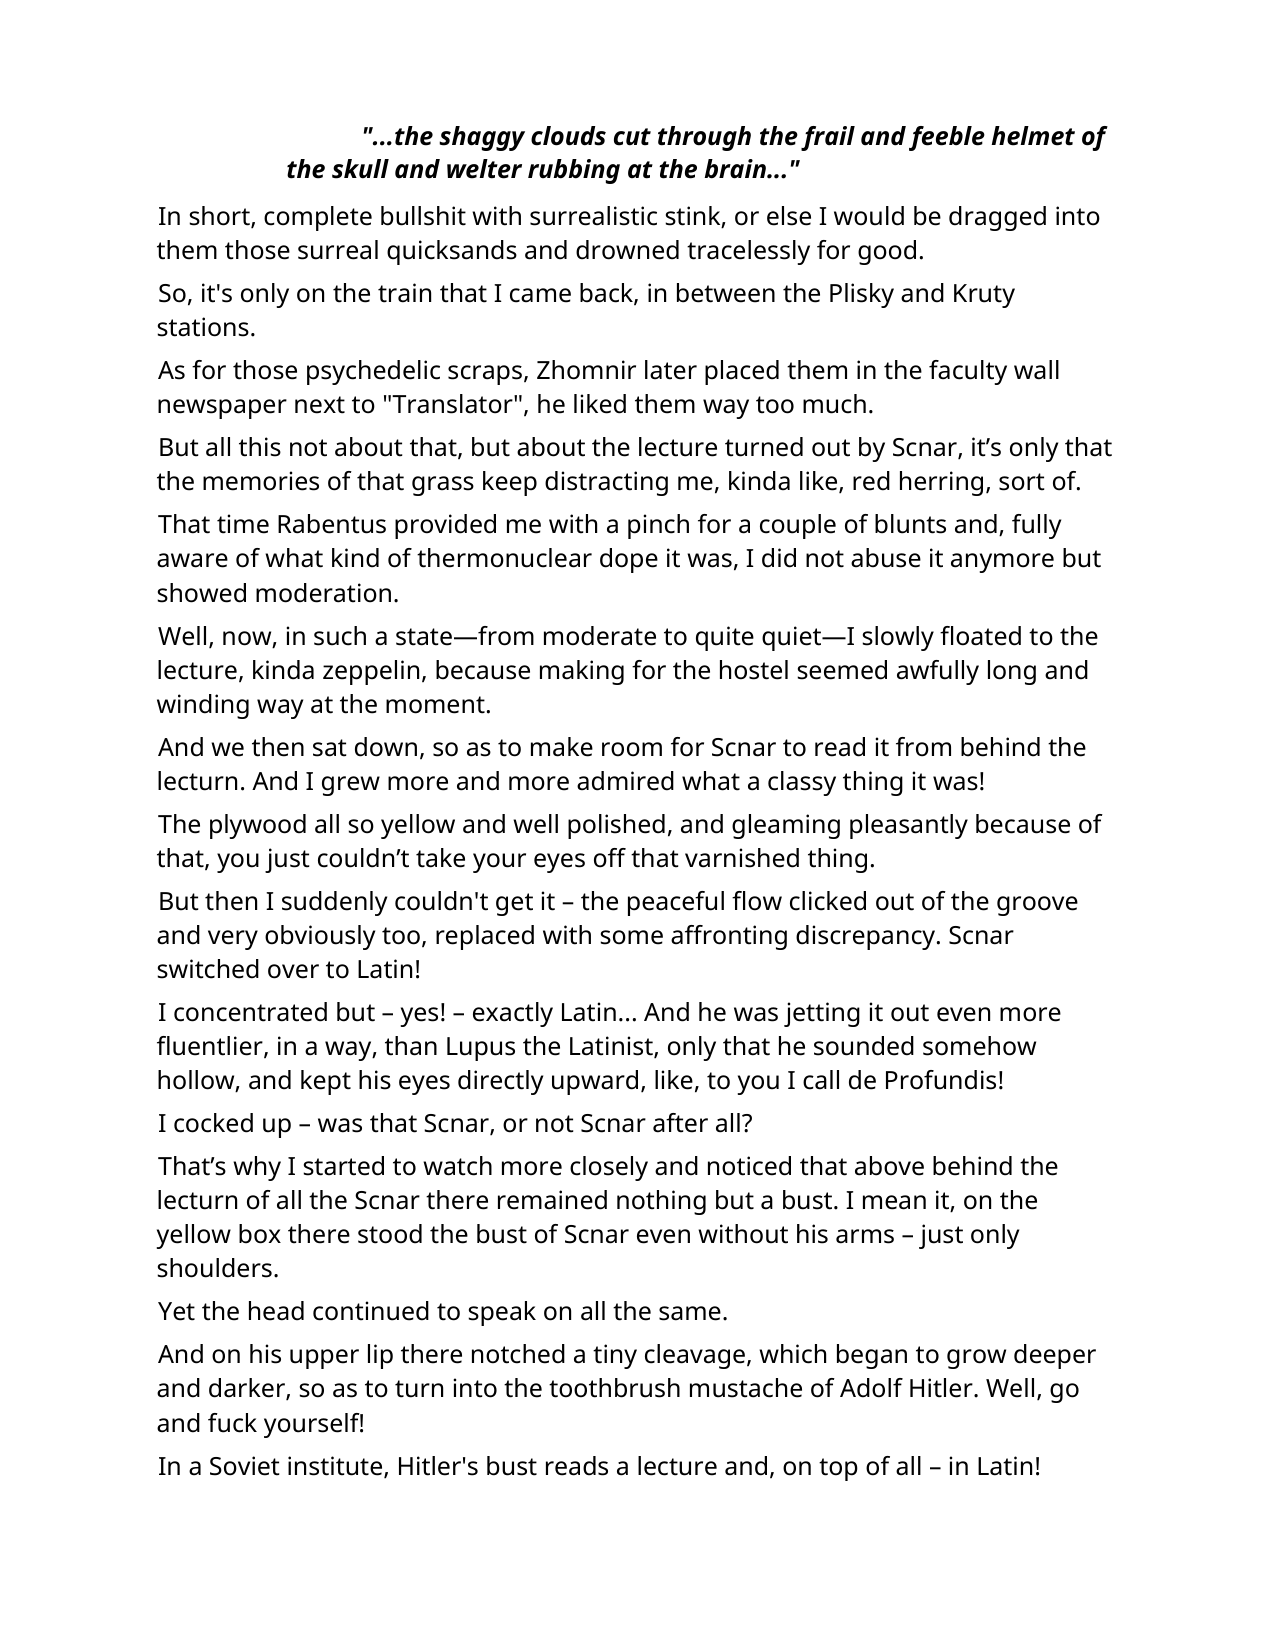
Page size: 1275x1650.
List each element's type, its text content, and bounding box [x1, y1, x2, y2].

text I cocked up – was that Scnar, or not Scnar after all? [156, 1106, 1118, 1140]
text I concentrated but – yes! – exactly Latin... And he was jetting it out even more fluentlier, in a way, than Lupus the Latinist, only that he sounded somehow hollow, and kept his eyes directly upward, like, to you I call de Profundis! [156, 995, 1118, 1097]
text Well, now, in such a state—from moderate to quite quiet—I slowly floated to the lecture, kinda zeppelin, because making for the hostel seemed awfully long and winding way at the moment. [156, 618, 1118, 720]
text As for those psychedelic scraps, Zhomnir later placed them in the faculty wall newspaper next to "Translator", he liked them way too much. [156, 353, 1118, 421]
text In a Soviet institute, Hitler's bust reads a lecture and, on top of all – in Latin! [156, 1448, 1118, 1482]
text In short, complete bullshit with surrealistic stink, or else I would be dragged into them those surreal quicksands and drowned tracelessly for good. [156, 199, 1118, 267]
text But then I suddenly couldn't get it – the peaceful flow clicked out of the groove and very obviously too, replaced with some affronting discrepancy. Scnar switched over to Latin! [156, 883, 1118, 986]
text And on his upper lip there notched a tiny cleavage, which began to grow deeper and darker, so as to turn into the toothbrush mustache of Adolf Hitler. Well, go and fuck yourself! [156, 1337, 1118, 1439]
text That’s why I started to watch more closely and noticed that above behind the lecturn of all the Scnar there remained nothing but a bust. I mean it, on the yellow box there stood the bust of Scnar even without his arms – just only shoulders. [156, 1149, 1118, 1285]
text That time Rabentus provided me with a pinch for a couple of blunts and, fully aware of what kind of thermonuclear dope it was, I did not abuse it anymore but showed moderation. [156, 507, 1118, 609]
text Yet the head continued to speak on all the same. [156, 1294, 1118, 1328]
text The plywood all so yellow and well polished, and gleaming pleasantly because of that, you just couldn’t take your eyes off that varnished thing. [156, 806, 1118, 874]
text And we then sat down, so as to make room for Scnar to read it from behind the lecturn. And I grew more and more admired what a classy thing it was! [156, 729, 1118, 797]
text So, it's only on the train that I came back, in between the Plisky and Kruty stations. [156, 276, 1118, 344]
text "...the shaggy clouds cut through the frail and feeble helmet of the skull and welter rubbing at the brain..." [286, 118, 1118, 186]
text But all this not about that, but about the lecture turned out by Scnar, it’s only that the memories of that grass keep distracting me, kinda like, red herring, sort of. [156, 430, 1118, 498]
